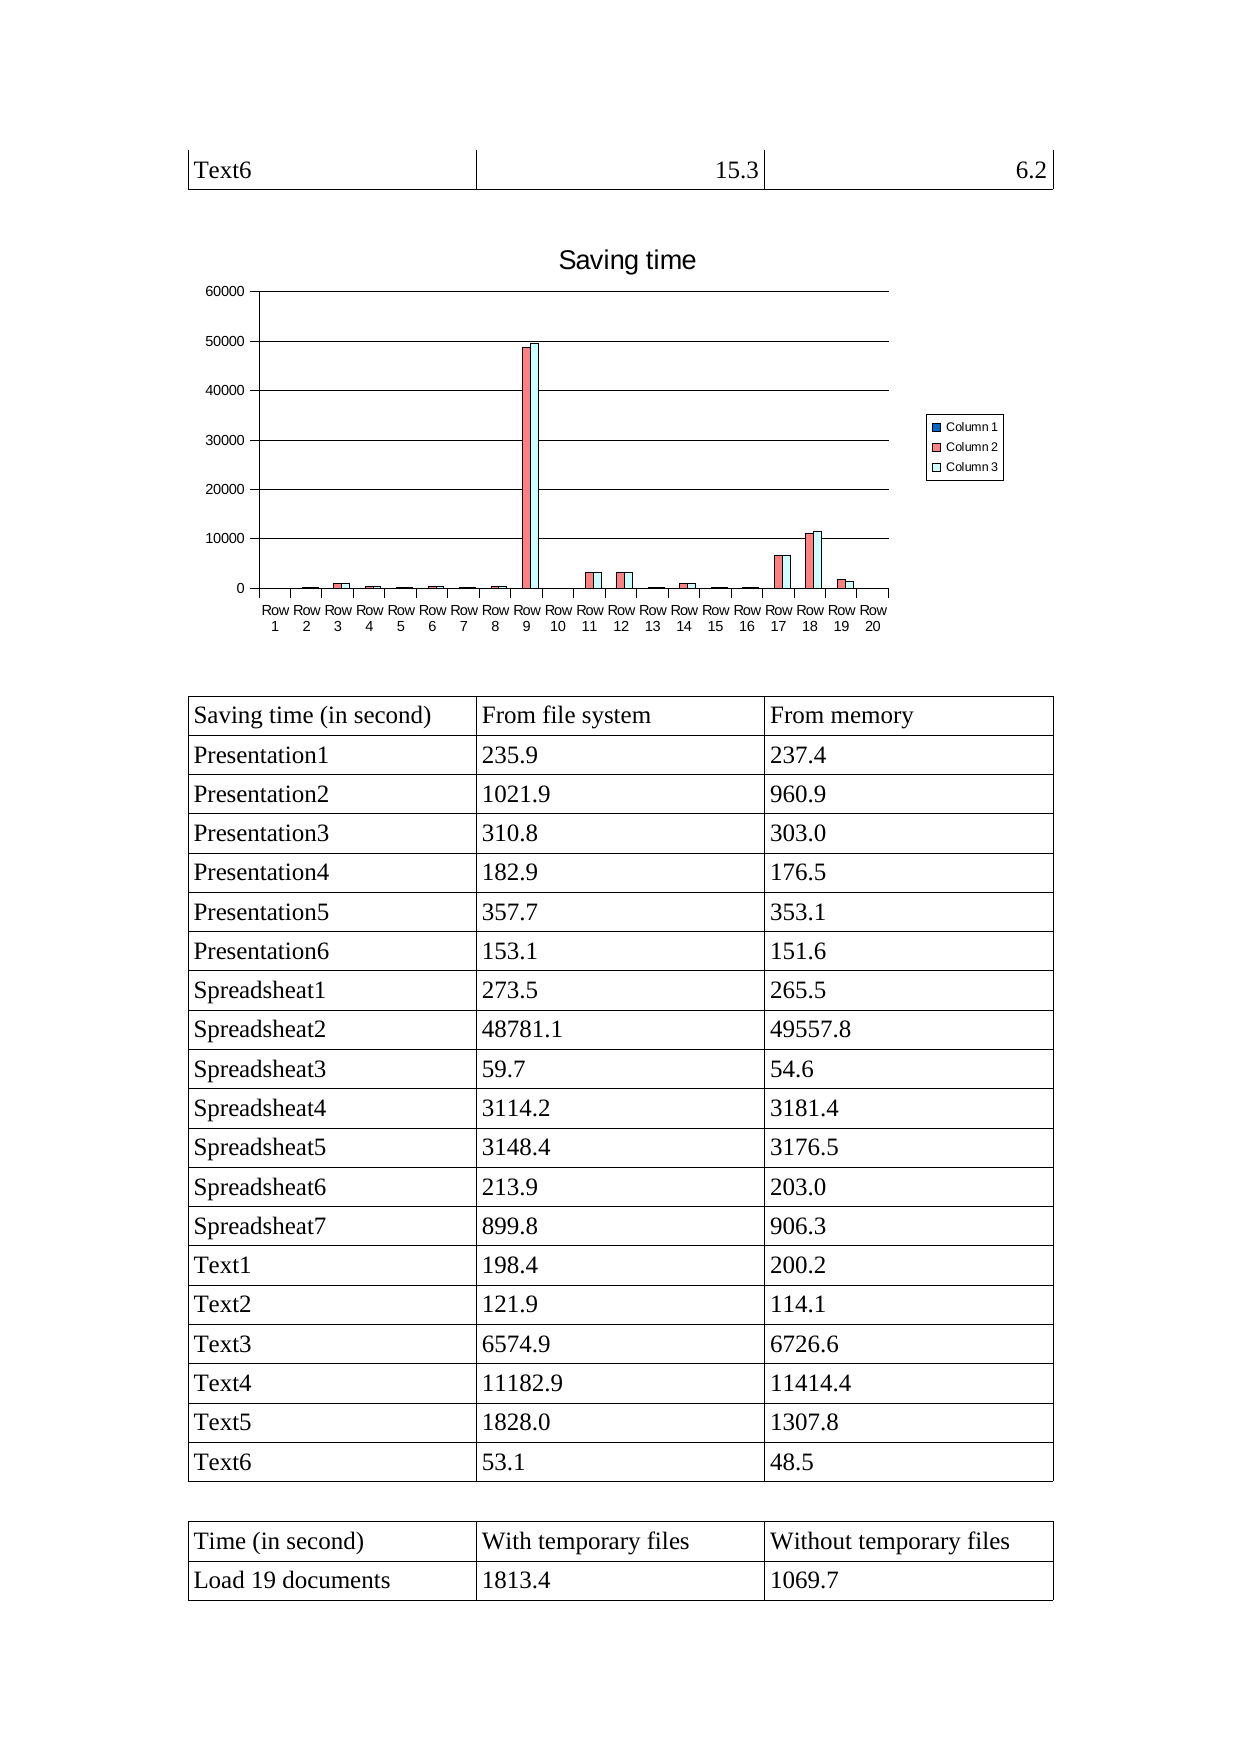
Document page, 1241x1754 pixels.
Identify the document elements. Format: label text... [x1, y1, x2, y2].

table_cell 310.8 [477, 814, 764, 853]
table_cell 899.8 [477, 1207, 764, 1245]
table_header From file system [477, 697, 764, 735]
table_cell 54.6 [765, 1050, 1053, 1088]
table_cell 1069.7 [765, 1562, 1053, 1600]
table_cell 200.2 [765, 1246, 1053, 1285]
table_cell 265.5 [765, 971, 1053, 1010]
table_cell 6726.6 [765, 1325, 1053, 1363]
table_cell 15.3 [477, 150, 764, 189]
table_cell 3181.4 [765, 1089, 1053, 1128]
table_cell Presentation3 [189, 814, 476, 853]
table_cell 59.7 [477, 1050, 764, 1088]
table_cell 121.9 [477, 1286, 764, 1324]
table_cell 11414.4 [765, 1364, 1053, 1403]
table_cell 3114.2 [477, 1089, 764, 1128]
table_cell 48781.1 [477, 1011, 764, 1049]
table_header Saving time (in second) [189, 697, 476, 735]
table_cell 357.7 [477, 893, 764, 931]
table_cell 1828.0 [477, 1404, 764, 1442]
table_header Time (in second) [189, 1522, 476, 1561]
table_cell 353.1 [765, 893, 1053, 931]
table_cell 1813.4 [477, 1562, 764, 1600]
table_cell Text6 [189, 150, 476, 189]
table_cell 176.5 [765, 854, 1053, 892]
table_cell 1021.9 [477, 775, 764, 813]
table_cell 182.9 [477, 854, 764, 892]
table_cell 303.0 [765, 814, 1053, 853]
table_cell Text4 [189, 1364, 476, 1403]
table_cell Text5 [189, 1404, 476, 1442]
table_cell Spreadsheat7 [189, 1207, 476, 1245]
table_cell 906.3 [765, 1207, 1053, 1245]
table_cell 237.4 [765, 736, 1053, 774]
table_cell Presentation2 [189, 775, 476, 813]
table_cell 198.4 [477, 1246, 764, 1285]
table_cell Spreadsheat6 [189, 1168, 476, 1206]
table_cell Presentation5 [189, 893, 476, 931]
table_cell Spreadsheat2 [189, 1011, 476, 1049]
table_cell 53.1 [477, 1443, 764, 1481]
table_cell 1307.8 [765, 1404, 1053, 1442]
table_cell Load 19 documents [189, 1562, 476, 1600]
table_cell 6.2 [765, 150, 1053, 189]
table_cell 151.6 [765, 932, 1053, 970]
table_cell Presentation1 [189, 736, 476, 774]
table_cell Spreadsheat4 [189, 1089, 476, 1128]
table_cell 49557.8 [765, 1011, 1053, 1049]
table_cell Presentation6 [189, 932, 476, 970]
table_cell Text1 [189, 1246, 476, 1285]
table_cell 960.9 [765, 775, 1053, 813]
table_cell Text6 [189, 1443, 476, 1481]
table_cell Text3 [189, 1325, 476, 1363]
table_cell 114.1 [765, 1286, 1053, 1324]
table_cell 48.5 [765, 1443, 1053, 1481]
table_cell Text2 [189, 1286, 476, 1324]
table_cell Spreadsheat3 [189, 1050, 476, 1088]
table_cell 11182.9 [477, 1364, 764, 1403]
table_cell Spreadsheat5 [189, 1129, 476, 1167]
table_cell 3148.4 [477, 1129, 764, 1167]
table_header Without temporary files [765, 1522, 1053, 1561]
table_cell 203.0 [765, 1168, 1053, 1206]
table_cell 213.9 [477, 1168, 764, 1206]
table_cell 235.9 [477, 736, 764, 774]
table_cell Spreadsheat1 [189, 971, 476, 1010]
table_cell 153.1 [477, 932, 764, 970]
table_header From memory [765, 697, 1053, 735]
table_header With temporary files [477, 1522, 764, 1561]
table_cell Presentation4 [189, 854, 476, 892]
table_cell 6574.9 [477, 1325, 764, 1363]
table_cell 3176.5 [765, 1129, 1053, 1167]
table_cell 273.5 [477, 971, 764, 1010]
